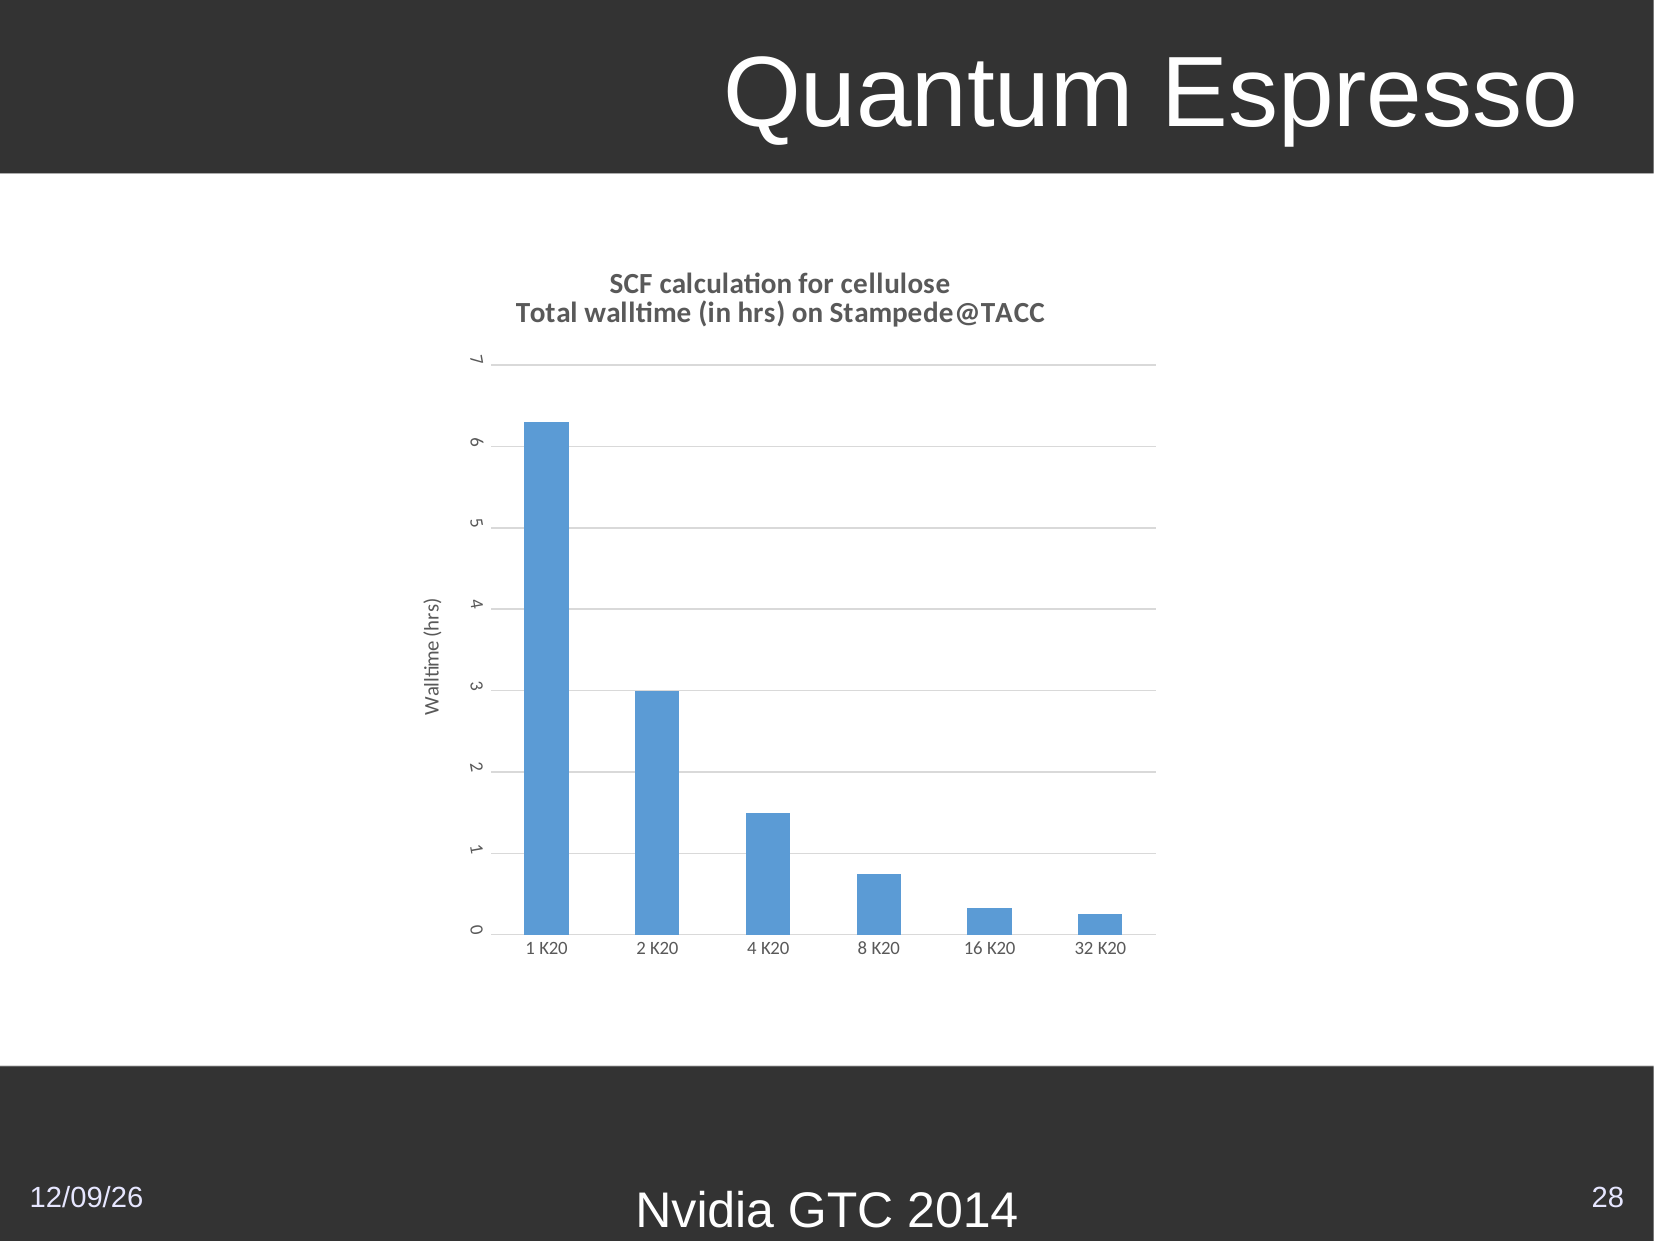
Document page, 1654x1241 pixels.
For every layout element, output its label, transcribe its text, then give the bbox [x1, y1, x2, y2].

picture [0, 0, 1654, 1241]
subtitle Nvidia GTC 2014 [29, 1182, 1625, 1239]
chart [390, 240, 1172, 975]
title Quantum Espresso [90, 32, 1579, 151]
